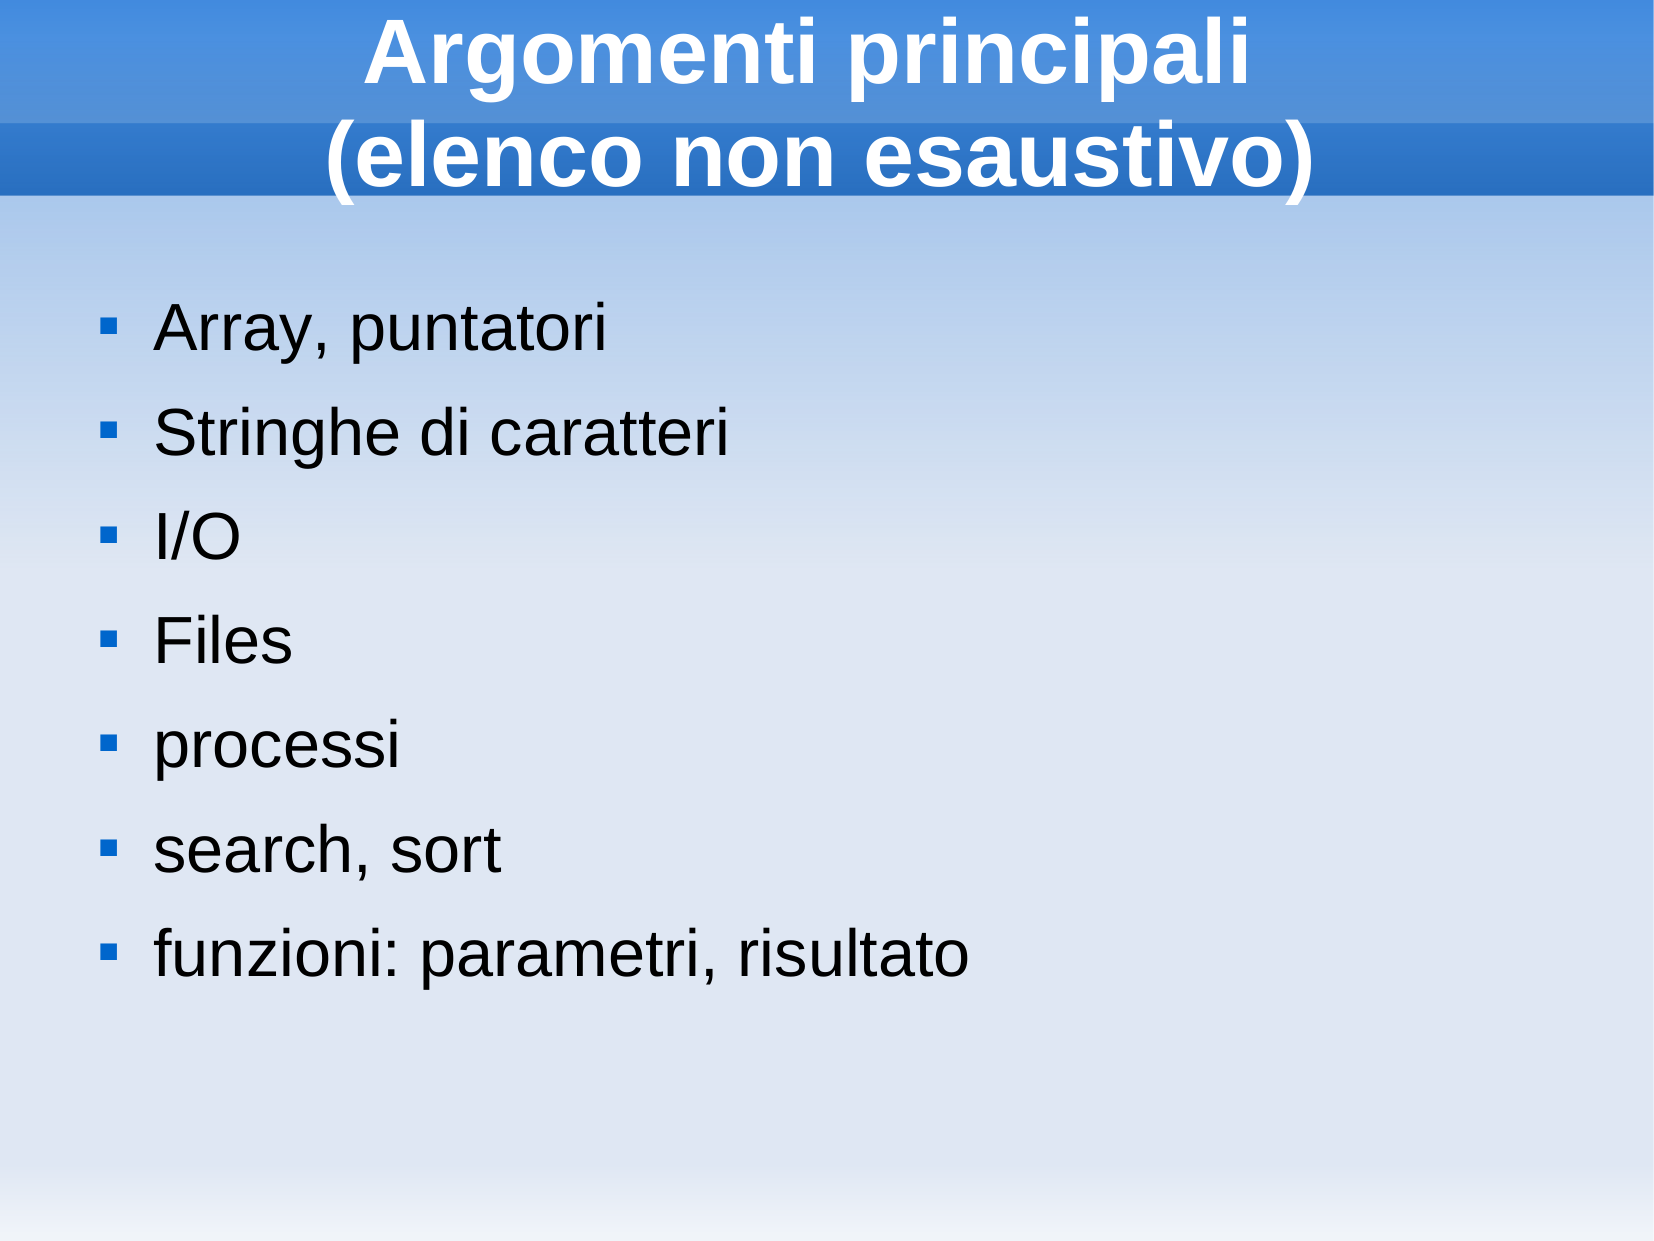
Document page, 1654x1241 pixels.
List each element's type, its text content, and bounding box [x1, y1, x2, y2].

picture [0, 0, 1654, 1241]
list Array, puntatori Stringhe di caratteri I/O Files processi search, sort funzioni: parametri, risultato [82, 290, 1571, 1109]
title Argomenti principali (elenco non esaustivo) [76, 0, 1565, 208]
